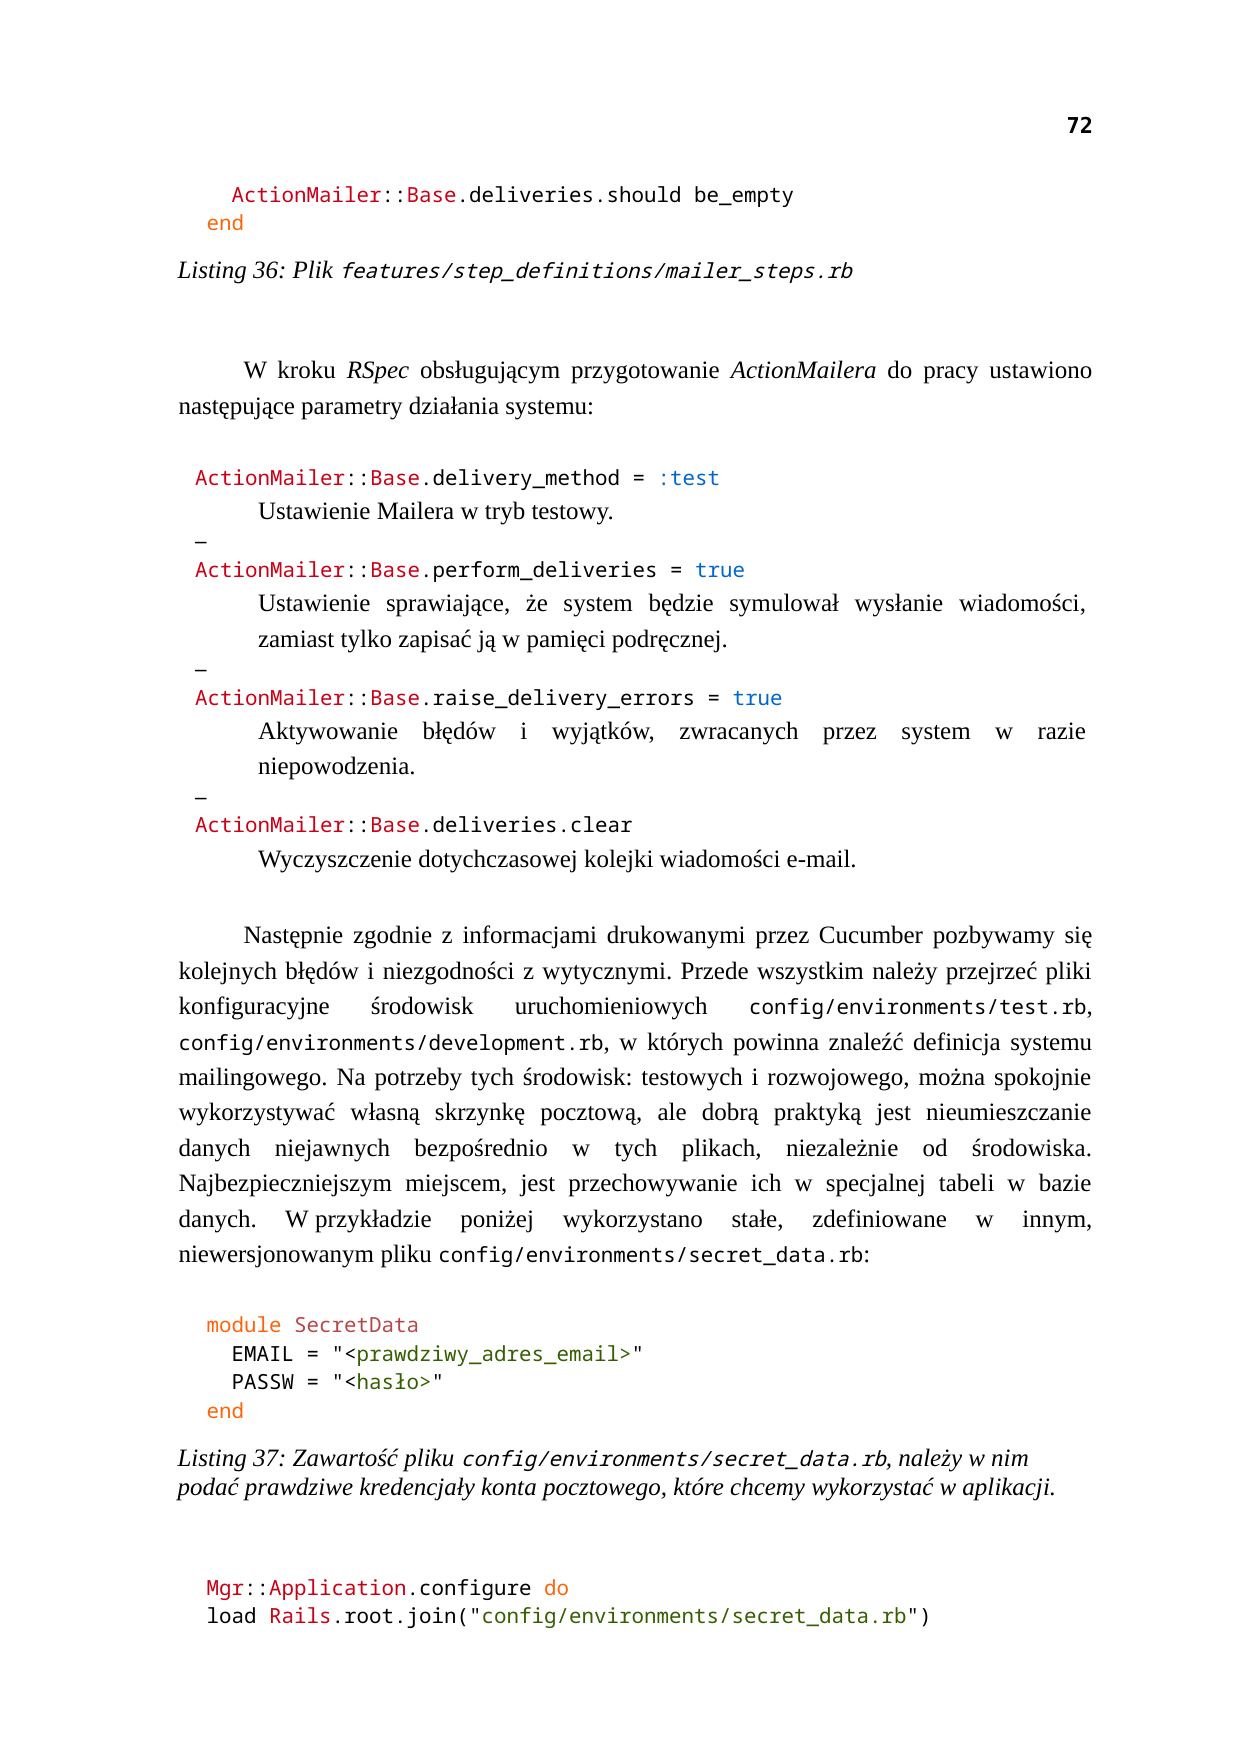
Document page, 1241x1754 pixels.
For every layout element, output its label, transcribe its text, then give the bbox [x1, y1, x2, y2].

text Następnie zgodnie z informacjami drukowanymi przez Cucumber pozbywamy się kolejnych błędów i niezgodności z wytycznymi. Przede wszystkim należy przejrzeć pliki konfiguracyjne środowisk uruchomieniowych config/environments/test.rb, config/environments/development.rb, w których powinna znaleźć definicja systemu mailingowego. Na potrzeby tych środowisk: testowych i rozwojowego, można spokojnie wykorzystywać własną skrzynkę pocztową, ale dobrą praktyką jest nieumieszczanie danych niejawnych bezpośrednio w tych plikach, niezależnie od środowiska. Najbezpieczniejszym miejscem, jest przechowywanie ich w specjalnej tabeli w bazie danych. W przykładzie poniżej wykorzystano stałe, zdefiniowane w innym, niewersjonowanym pliku config/environments/secret_data.rb: [178, 915, 1093, 1269]
text W kroku RSpec obsługującym przygotowanie ActionMailera do pracy ustawiono następujące parametry działania systemu: [178, 351, 1093, 421]
table_header Mgr::Application.configure do load Rails.root.join("config/environments/secret_data.rb") [177, 1567, 1093, 1635]
table_header ActionMailer::Base.delivery_method = :test Ustawienie Mailera w tryb testowy. ActionMailer::Base.perform_deliveries = true Ustawienie sprawiające, że system będzie symulował wysłanie wiadomości, zamiast tylko zapisać ją w pamięci podręcznej. ActionMailer::Base.raise_delivery_errors = true Aktywowanie błędów i wyjątków, zwracanych przez system w razie niepowodzenia. ActionMailer::Base.deliveries.clear Wyczyszczenie dotychczasowej kolejki wiadomości e-mail. [177, 457, 1093, 880]
list Listing 37: Zawartość pliku config/environments/secret_data.rb, należy w nim podać prawdziwe kredencjały konta pocztowego, które chcemy wykorzystać w aplikacji. [177, 1443, 1093, 1501]
list Listing 36: Plik features/step_definitions/mailer_steps.rb [177, 255, 1093, 284]
table_header module SecretData EMAIL = "<prawdziwy_adres_email>" PASSW = "<hasło>" end [177, 1305, 1093, 1430]
table_header ActionMailer::Base.deliveries.should be_empty end [177, 174, 1093, 242]
